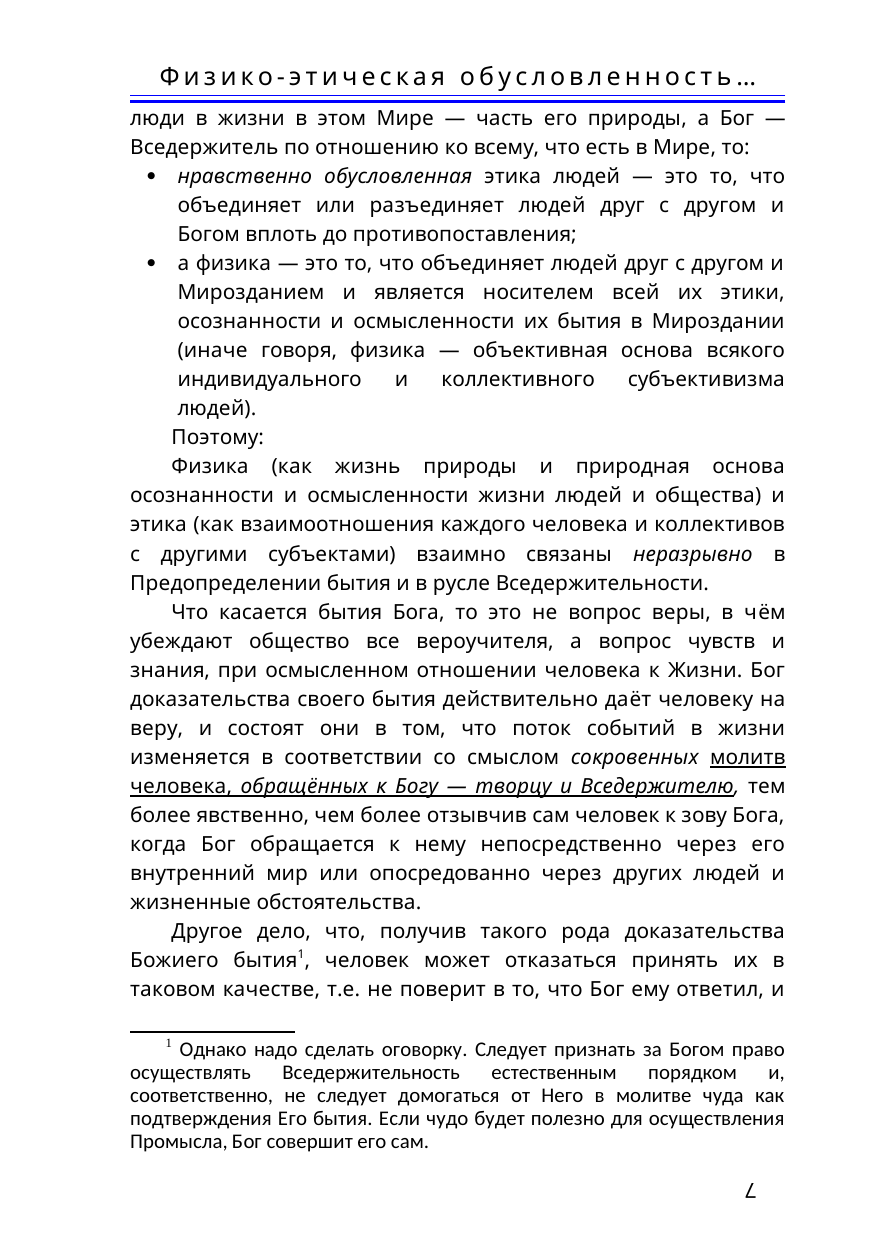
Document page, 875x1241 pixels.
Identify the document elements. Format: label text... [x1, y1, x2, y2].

text люди в жизни в этом Мире — часть его природы, а Бог — Вседержитель по отношению ко всему, что есть в Мире, то: [130, 103, 785, 160]
text Что касается бытия Бога, то это не вопрос веры, в чём убеждают общество все вероучителя, а вопрос чувств и знания, при осмысленном отношении человека к Жизни. Бог доказательства своего бытия действительно даёт человеку на веру, и состоят они в том, что поток событий в жизни изменяется в соответствии со смыслом сокровенных молитв человека, обращённых к Богу — творцу и Вседержителю, тем более явственно, чем более отзывчив сам человек к зову Бога, когда Бог обращается к нему непосредственно через его внутренний мир или опосредованно через других людей и жизненные обстоятельства. [130, 597, 785, 916]
text Однако надо сделать оговорку. Следует признать за Богом право осуществлять Вседержительность естественным порядком и, соответственно, не следует домогаться от Него в молитве чуда как подтверждения Его бытия. Если чудо будет полезно для осуществления Промысла, Бог совершит его сам. [130, 1038, 785, 1153]
list нравственно обусловленная этика людей — это то, что объединяет или разъединяет людей друг с другом и Богом вплоть до противопоставления; [148, 161, 785, 247]
text Поэтому: [130, 422, 785, 451]
text Физика (как жизнь природы и природная основа осознанности и осмысленности жизни людей и общества) и этика (как взаимоотношения каждого человека и коллективов с другими субъектами) взаимно связаны неразрывно в Предопределении бытия и в русле Вседержительности. [130, 451, 785, 596]
list а физика — это то, что объединяет людей друг с другом и Мирозданием и является носителем всей их этики, осознанности и осмысленности их бытия в Мироздании (иначе говоря, физика — объективная основа всякого индивидуального и коллективного субъективизма людей). [148, 248, 785, 422]
text Другое дело, что, получив такого рода доказательства Божиего бытия, человек может отказаться принять их в таковом качестве, т.е. не поверит в то, что Бог ему ответил, и [130, 916, 785, 1003]
